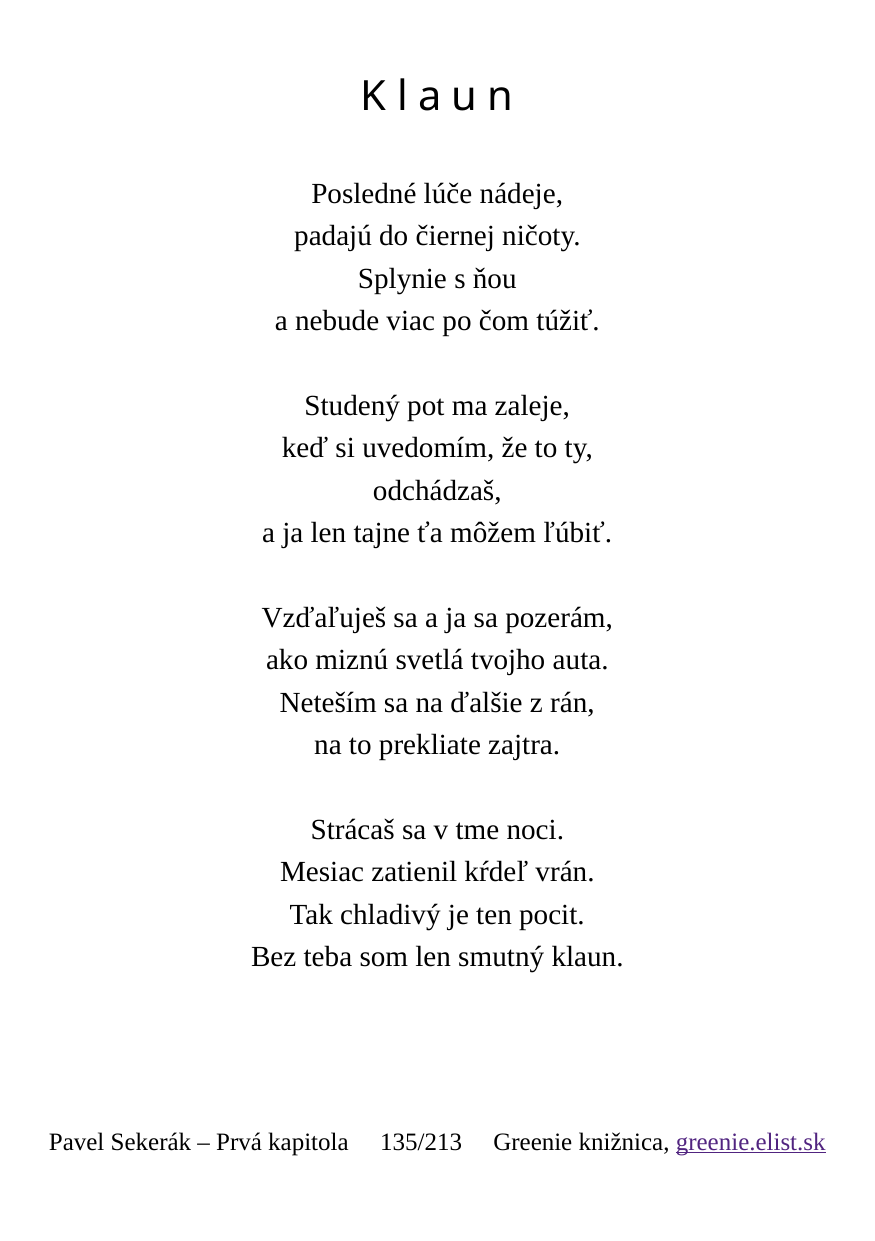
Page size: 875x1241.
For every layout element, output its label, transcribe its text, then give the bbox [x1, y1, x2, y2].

text a nebude viac po čom túžiť. [41, 303, 833, 337]
text Vzďaľuješ sa a ja sa pozerám, [41, 600, 833, 633]
text Posledné lúče nádeje, [41, 176, 833, 209]
text Neteším sa na ďalšie z rán, [41, 685, 833, 718]
text keď si uvedomím, že to ty, [41, 430, 833, 464]
text ako miznú svetlá tvojho auta. [41, 642, 833, 676]
text Bez teba som len smutný klaun. [41, 939, 833, 973]
text a ja len tajne ťa môžem ľúbiť. [41, 515, 833, 549]
text na to prekliate zajtra. [41, 727, 833, 761]
text Splynie s ňou [41, 261, 833, 294]
subtitle Klaun [41, 66, 833, 123]
text odchádzaš, [41, 473, 833, 506]
text Mesiac zatienil kŕdeľ vrán. [41, 854, 833, 888]
text Tak chladivý je ten pocit. [41, 897, 833, 930]
text Studený pot ma zaleje, [41, 388, 833, 422]
text padajú do čiernej ničoty. [41, 218, 833, 252]
text Strácaš sa v tme noci. [41, 812, 833, 846]
